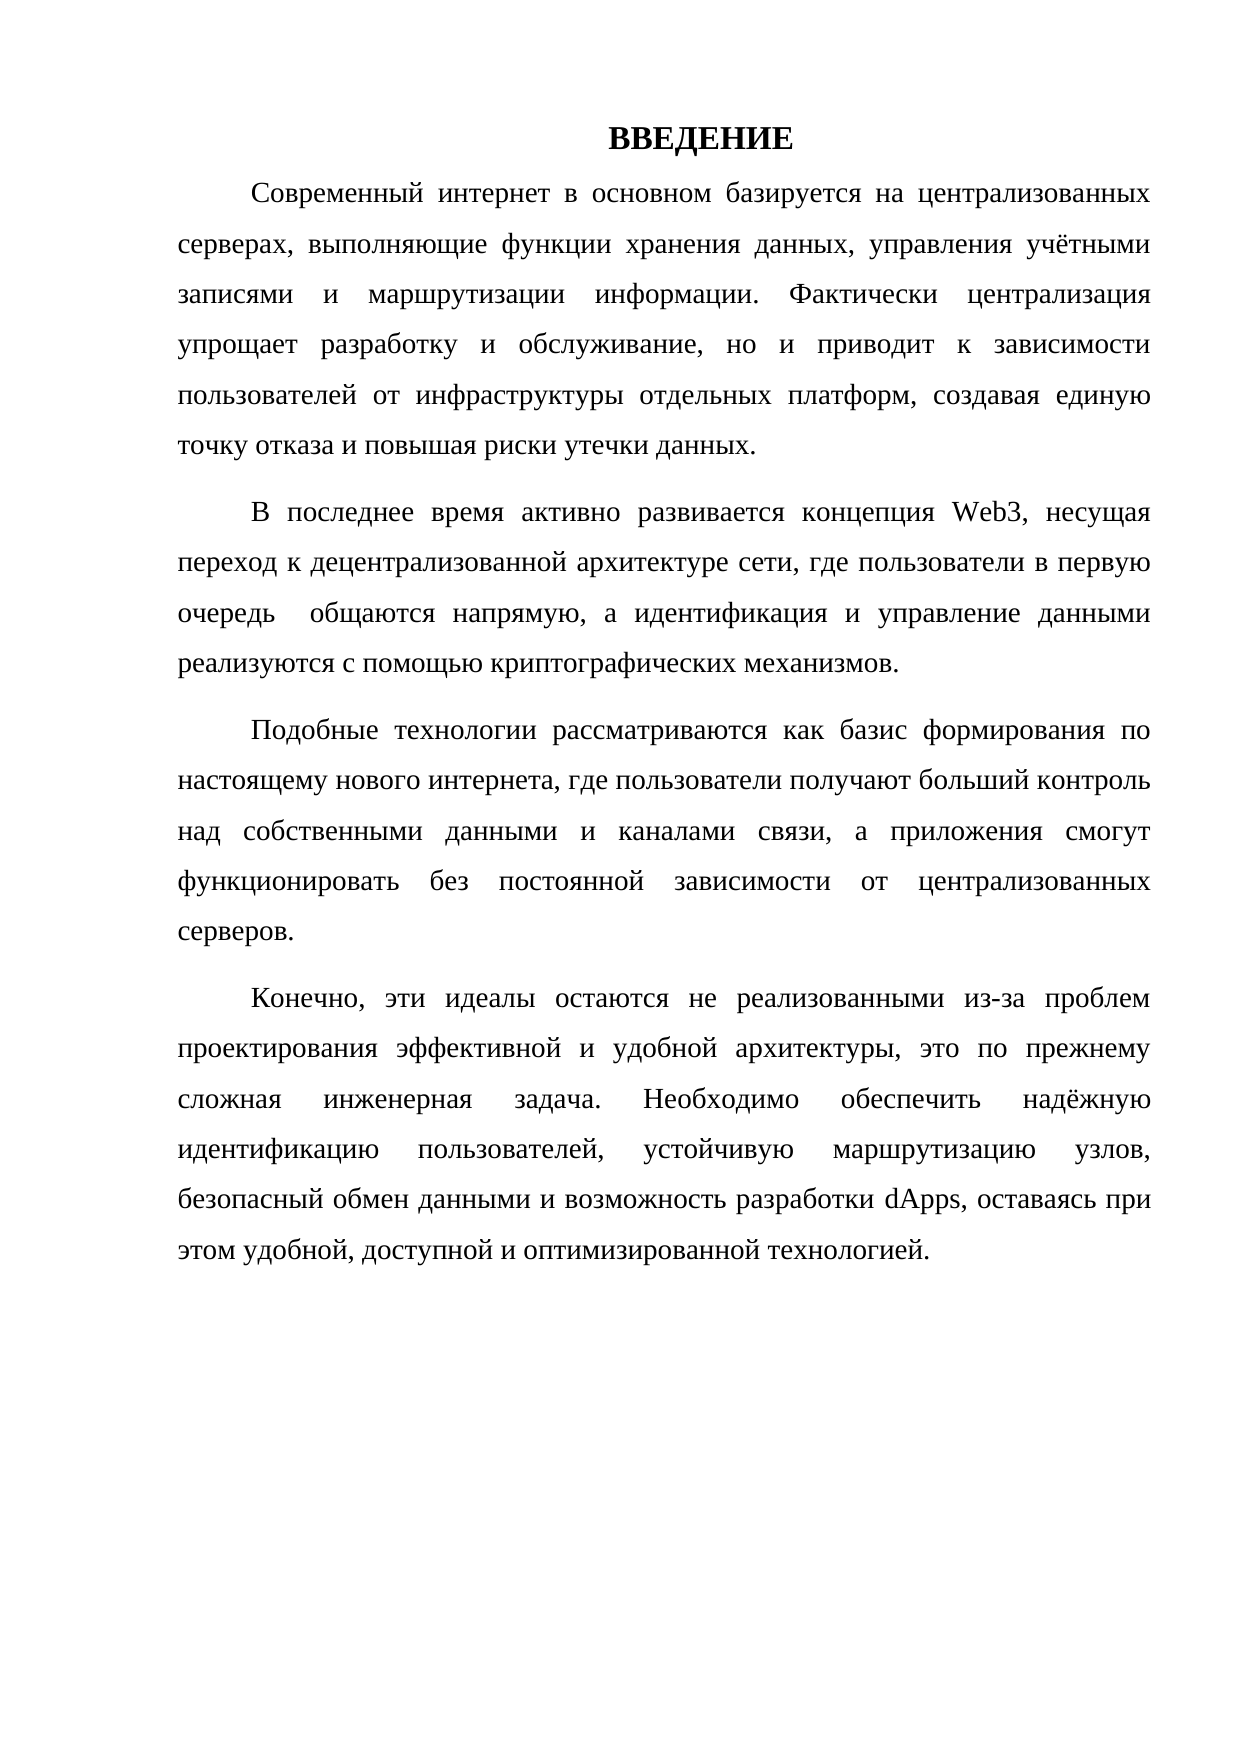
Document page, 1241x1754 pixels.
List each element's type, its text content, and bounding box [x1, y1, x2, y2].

text Конечно, эти идеалы остаются не реализованными из-за проблем проектирования эффективной и удобной архитектуры, это по прежнему сложная инженерная задача. Необходимо обеспечить надёжную идентификацию пользователей, устойчивую маршрутизацию узлов, безопасный обмен данными и возможность разработки dApps, оставаясь при этом удобной, доступной и оптимизированной технологией. [177, 980, 1152, 1265]
text ВВЕДЕНИЕ [177, 118, 1152, 156]
text Современный интернет в основном базируется на централизованных серверах, выполняющие функции хранения данных, управления учётными записями и маршрутизации информации. Фактически централизация упрощает разработку и обслуживание, но и приводит к зависимости пользователей от инфраструктуры отдельных платформ, создавая единую точку отказа и повышая риски утечки данных. [177, 176, 1152, 461]
text Подобные технологии рассматриваются как базис формирования по настоящему нового интернета, где пользователи получают больший контроль над собственными данными и каналами связи, а приложения смогут функционировать без постоянной зависимости от централизованных серверов. [177, 712, 1152, 947]
text В последнее время активно развивается концепция Web3, несущая переход к децентрализованной архитектуре сети, где пользователи в первую очередь общаются напрямую, а идентификация и управление данными реализуются с помощью криптографических механизмов. [177, 494, 1152, 679]
